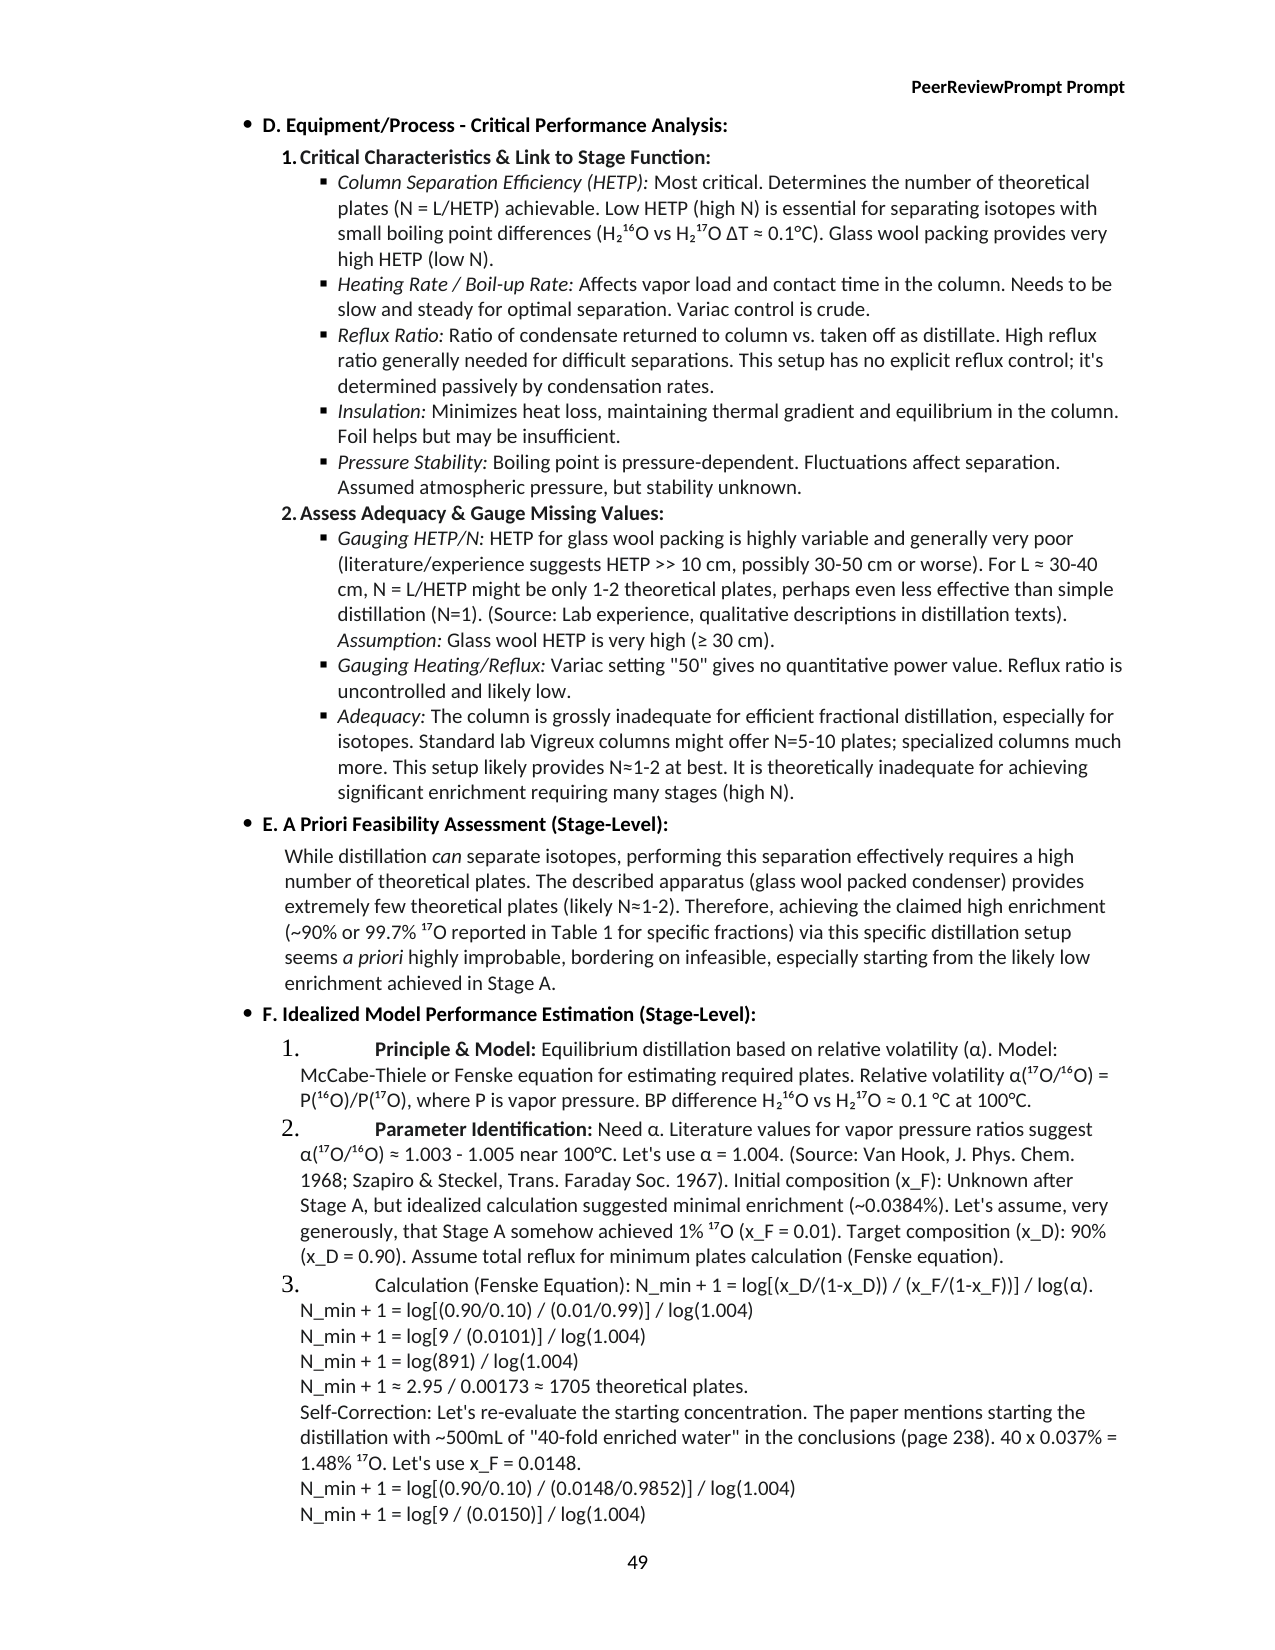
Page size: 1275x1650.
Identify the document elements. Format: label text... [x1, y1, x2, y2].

subtitle E. A Priori Feasibility Assessment (Stage-Level): [244, 811, 1125, 837]
list Assess Adequacy & Gauge Missing Values: [281, 500, 1125, 525]
list Pressure Stability: Boiling point is pressure-dependent. Fluctuations affect separation. Assumed atmospheric pressure, but stability unknown. [319, 449, 1125, 500]
subtitle F. Idealized Model Performance Estimation (Stage-Level): [244, 1002, 1125, 1027]
list Column Separation Efficiency (HETP): Most critical. Determines the number of theoretical plates (N = L/HETP) achievable. Low HETP (high N) is essential for separating isotopes with small boiling point differences (H₂¹⁶O vs H₂¹⁷O ΔT ≈ 0.1°C). Glass wool packing provides very high HETP (low N). [319, 169, 1125, 271]
list Principle & Model: Equilibrium distillation based on relative volatility (α). Model: McCabe-Thiele or Fenske equation for estimating required plates. Relative volatility α(¹⁷O/¹⁶O) = P(¹⁶O)/P(¹⁷O), where P is vapor pressure. BP difference H₂¹⁶O vs H₂¹⁷O ≈ 0.1 °C at 100°C. [281, 1033, 1125, 1113]
list Reflux Ratio: Ratio of condensate returned to column vs. taken off as distillate. High reflux ratio generally needed for difficult separations. This setup has no explicit reflux control; it's determined passively by condensation rates. [319, 322, 1125, 398]
list Adequacy: The column is grossly inadequate for efficient fractional distillation, especially for isotopes. Standard lab Vigreux columns might offer N=5-10 plates; specialized columns much more. This setup likely provides N≈1-2 at best. It is theoretically inadequate for achieving significant enrichment requiring many stages (high N). [319, 703, 1125, 805]
list Calculation (Fenske Equation): N_min + 1 = log[(x_D/(1-x_D)) / (x_F/(1-x_F))] / log(α). N_min + 1 = log[(0.90/0.10) / (0.01/0.99)] / log(1.004) N_min + 1 = log[9 / (0.0101)] / log(1.004) N_min + 1 = log(891) / log(1.004) N_min + 1 ≈ 2.95 / 0.00173 ≈ 1705 theoretical plates. Self-Correction: Let's re-evaluate the starting concentration. The paper mentions starting the distillation with ~500mL of "40-fold enriched water" in the conclusions (page 238). 40 x 0.037% = 1.48% ¹⁷O. Let's use x_F = 0.0148. N_min + 1 = log[(0.90/0.10) / (0.0148/0.9852)] / log(1.004) N_min + 1 = log[9 / (0.0150)] / log(1.004) [281, 1269, 1125, 1526]
text While distillation can separate isotopes, performing this separation effectively requires a high number of theoretical plates. The described apparatus (glass wool packed condenser) provides extremely few theoretical plates (likely N≈1-2). Therefore, achieving the claimed high enrichment (~90% or 99.7% ¹⁷O reported in Table 1 for specific fractions) via this specific distillation setup seems a priori highly improbable, bordering on infeasible, especially starting from the likely low enrichment achieved in Stage A. [284, 843, 1125, 995]
list Gauging Heating/Reflux: Variac setting "50" gives no quantitative power value. Reflux ratio is uncontrolled and likely low. [319, 652, 1125, 703]
list Parameter Identification: Need α. Literature values for vapor pressure ratios suggest α(¹⁷O/¹⁶O) ≈ 1.003 - 1.005 near 100°C. Let's use α = 1.004. (Source: Van Hook, J. Phys. Chem. 1968; Szapiro & Steckel, Trans. Faraday Soc. 1967). Initial composition (x_F): Unknown after Stage A, but idealized calculation suggested minimal enrichment (~0.0384%). Let's assume, very generously, that Stage A somehow achieved 1% ¹⁷O (x_F = 0.01). Target composition (x_D): 90% (x_D = 0.90). Assume total reflux for minimum plates calculation (Fenske equation). [281, 1113, 1125, 1269]
list Heating Rate / Boil-up Rate: Affects vapor load and contact time in the column. Needs to be slow and steady for optimal separation. Variac control is crude. [319, 271, 1125, 322]
list Critical Characteristics & Link to Stage Function: [281, 144, 1125, 169]
list Gauging HETP/N: HETP for glass wool packing is highly variable and generally very poor (literature/experience suggests HETP >> 10 cm, possibly 30-50 cm or worse). For L ≈ 30-40 cm, N = L/HETP might be only 1-2 theoretical plates, perhaps even less effective than simple distillation (N=1). (Source: Lab experience, qualitative descriptions in distillation texts). Assumption: Glass wool HETP is very high (≥ 30 cm). [319, 525, 1125, 652]
list Insulation: Minimizes heat loss, maintaining thermal gradient and equilibrium in the column. Foil helps but may be insufficient. [319, 398, 1125, 449]
subtitle D. Equipment/Process - Critical Performance Analysis: [244, 112, 1125, 138]
